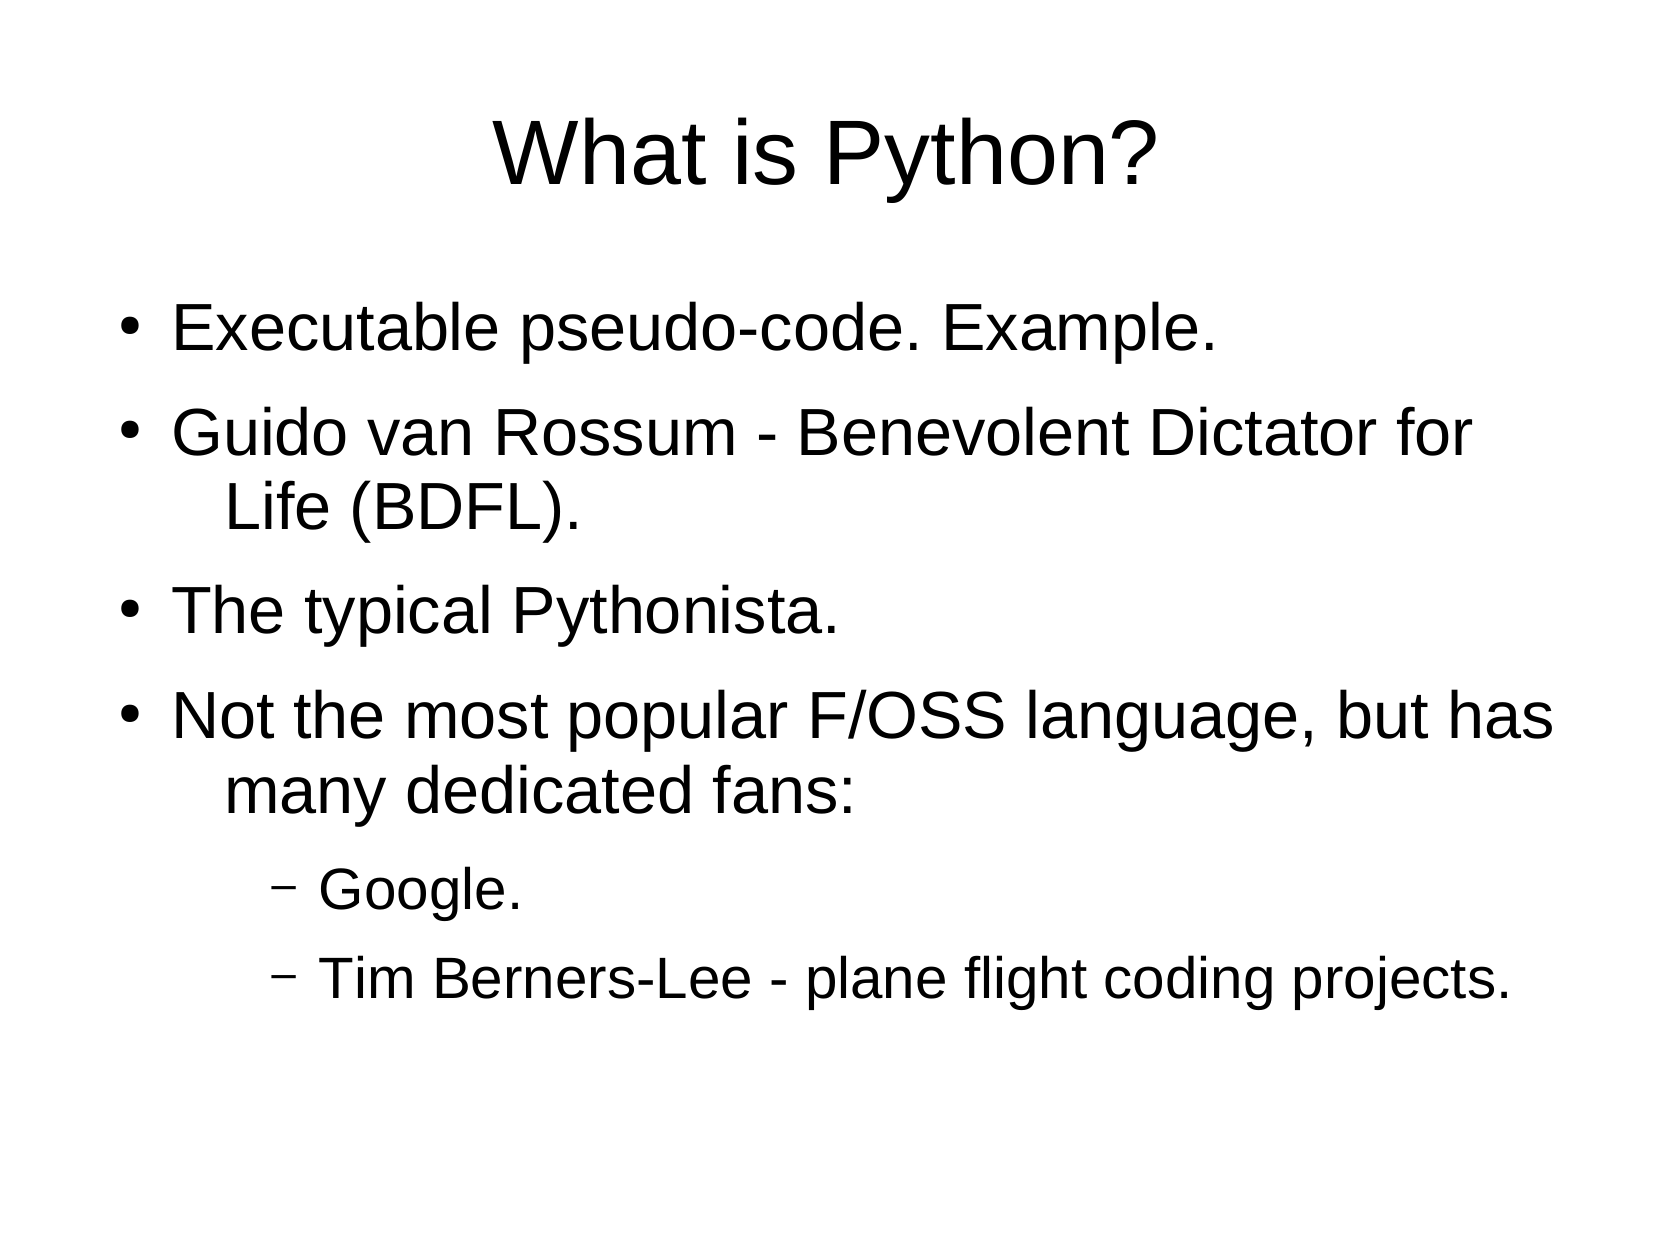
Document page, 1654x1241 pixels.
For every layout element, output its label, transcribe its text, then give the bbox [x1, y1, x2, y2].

list Executable pseudo-code. Example. Guido van Rossum - Benevolent Dictator for Life (BDFL). The typical Pythonista. Not the most popular F/OSS language, but has many dedicated fans: Google. Tim Berners-Lee - plane flight coding projects. [82, 290, 1571, 1109]
title What is Python? [82, 49, 1571, 257]
